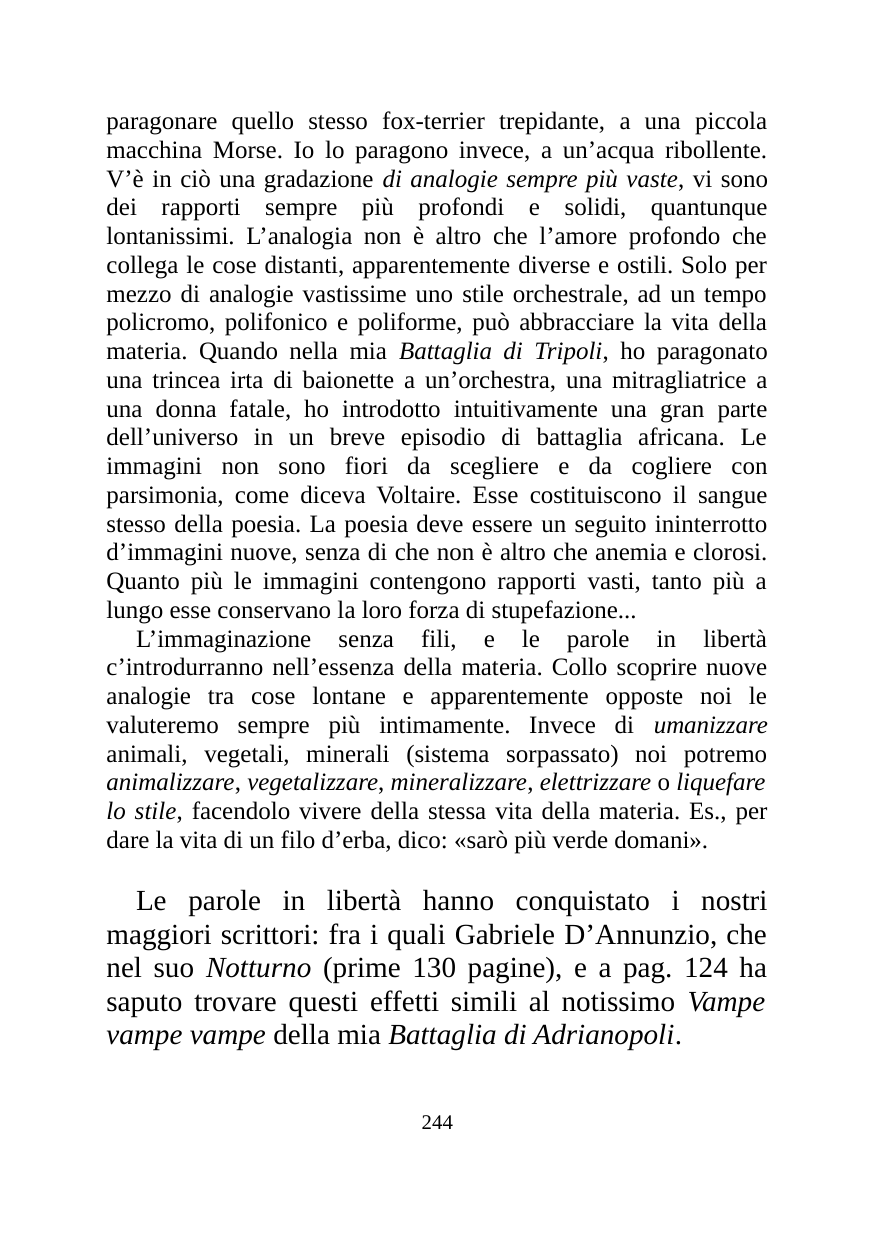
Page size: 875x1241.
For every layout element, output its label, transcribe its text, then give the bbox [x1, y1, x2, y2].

text Le parole in libertà hanno conquistato i nostri maggiori scrittori: fra i quali Gabriele D’Annunzio, che nel suo Notturno (prime 130 pagine), e a pag. 124 ha saputo trovare questi effetti simili al notissimo Vampe vampe vampe della mia Battaglia di Adrianopoli. [106, 883, 768, 1051]
text paragonare quello stesso fox-terrier trepidante, a una piccola macchina Morse. Io lo paragono invece, a un’acqua ribollente. V’è in ciò una gradazione di analogie sempre più vaste, vi sono dei rapporti sempre più profondi e solidi, quantunque lontanissimi. L’analogia non è altro che l’amore profondo che collega le cose distanti, apparentemente diverse e ostili. Solo per mezzo di analogie vastissime uno stile orchestrale, ad un tempo policromo, polifonico e poliforme, può abbracciare la vita della materia. Quando nella mia Battaglia di Tripoli, ho paragonato una trincea irta di baionette a un’orchestra, una mitragliatrice a una donna fatale, ho introdotto intuitivamente una gran parte dell’universo in un breve episodio di battaglia africana. Le immagini non sono fiori da scegliere e da cogliere con parsimonia, come diceva Voltaire. Esse costituiscono il sangue stesso della poesia. La poesia deve essere un seguito ininterrotto d’immagini nuove, senza di che non è altro che anemia e clorosi. Quanto più le immagini contengono rapporti vasti, tanto più a lungo esse conservano la loro forza di stupefazione... [106, 106, 768, 624]
text L’immaginazione senza fili, e le parole in libertà c’introdurranno nell’essenza della materia. Collo scoprire nuove analogie tra cose lontane e apparentemente opposte noi le valuteremo sempre più intimamente. Invece di umanizzare animali, vegetali, minerali (sistema sorpassato) noi potremo animalizzare, vegetalizzare, mineralizzare, elettrizzare o liquefare lo stile, facendolo vivere della stessa vita della materia. Es., per dare la vita di un filo d’erba, dico: «sarò più verde domani». [106, 624, 768, 854]
